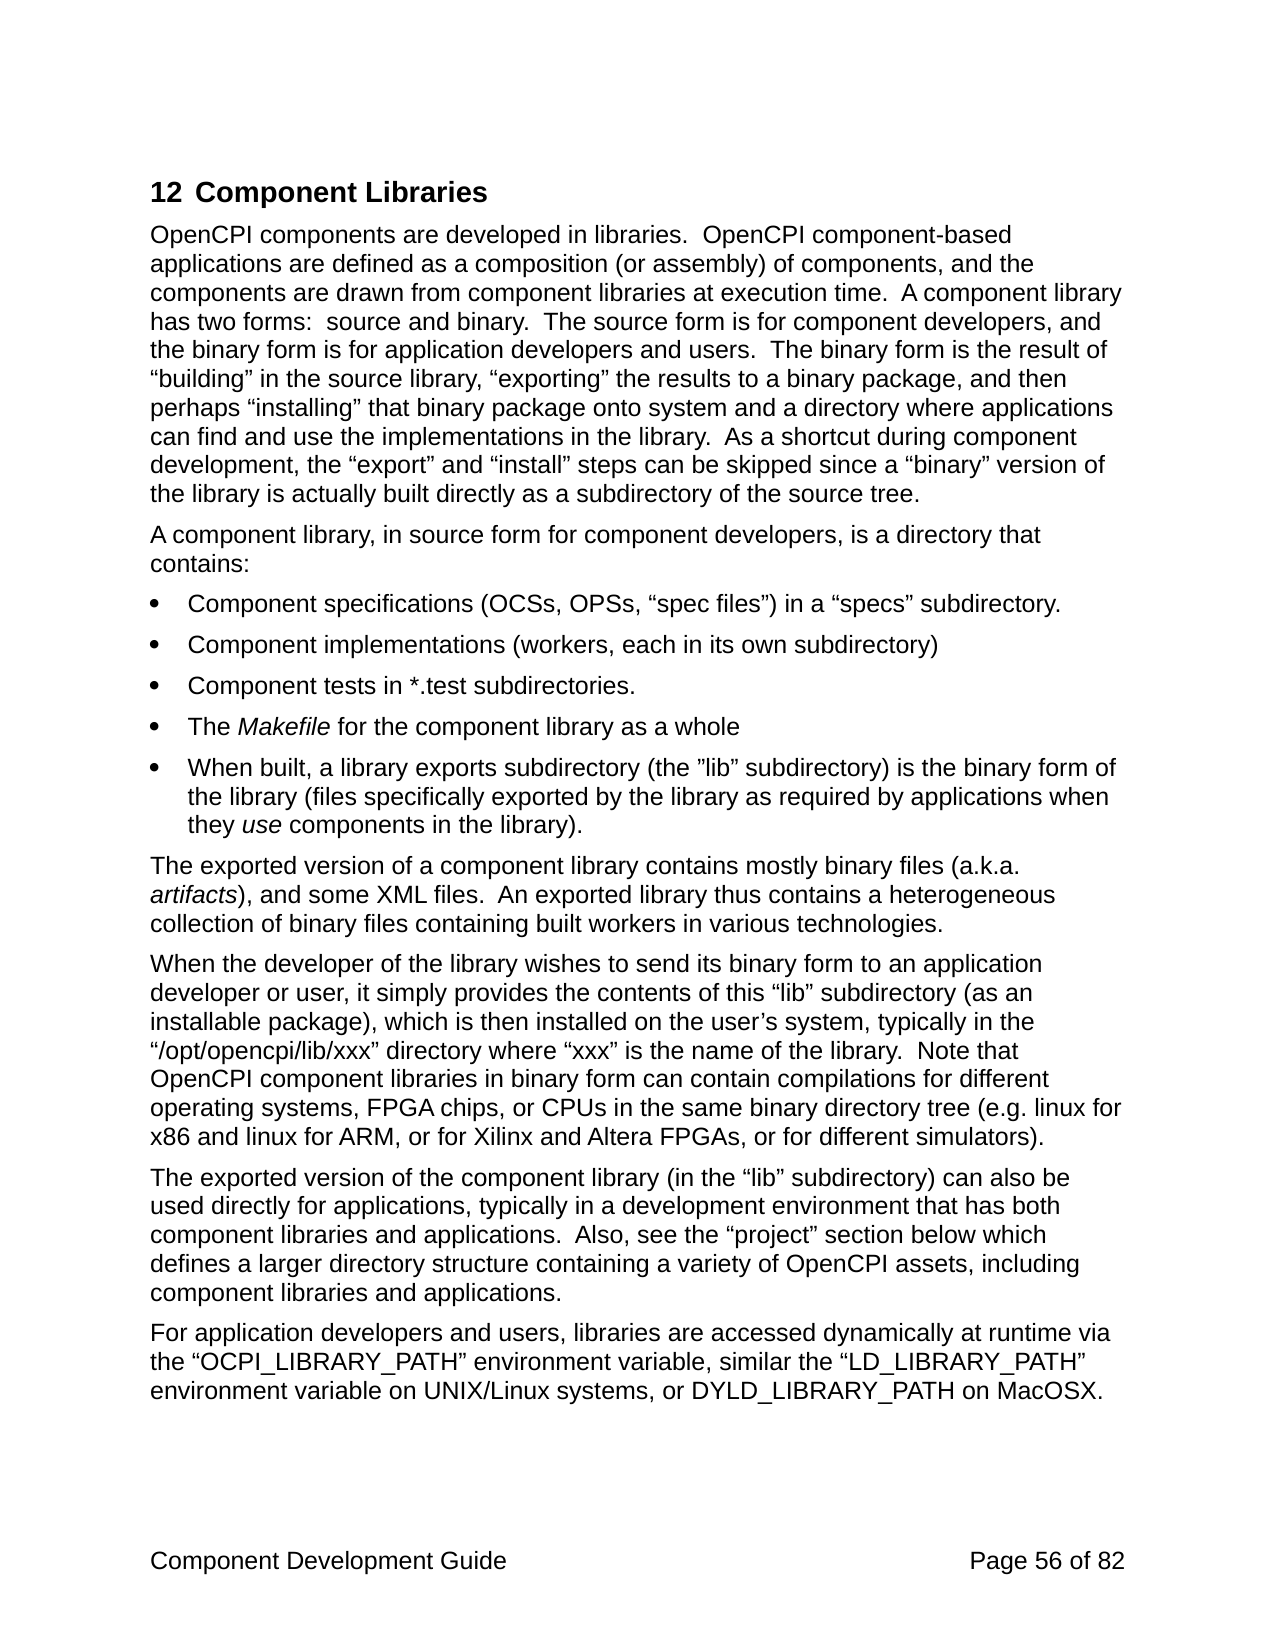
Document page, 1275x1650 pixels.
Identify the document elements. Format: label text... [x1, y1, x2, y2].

list When built, a library exports subdirectory (the ”lib” subdirectory) is the binary form of the library (files specifically exported by the library as required by applications when they use components in the library). [150, 753, 1125, 839]
list Component tests in *.test subdirectories. [150, 671, 1125, 700]
text The exported version of the component library (in the “lib” subdirectory) can also be used directly for applications, typically in a development environment that has both component libraries and applications. Also, see the “project” section below which defines a larger directory structure containing a variety of OpenCPI assets, including component libraries and applications. [150, 1163, 1125, 1306]
subtitle Component Libraries [150, 175, 1125, 208]
list The Makefile for the component library as a whole [150, 712, 1125, 741]
text A component library, in source form for component developers, is a directory that contains: [150, 520, 1125, 577]
list Component specifications (OCSs, OPSs, “spec files”) in a “specs” subdirectory. [150, 589, 1125, 618]
text When the developer of the library wishes to send its binary form to an application developer or user, it simply provides the contents of this “lib” subdirectory (as an installable package), which is then installed on the user’s system, typically in the “/opt/opencpi/lib/xxx” directory where “xxx” is the name of the library. Note that OpenCPI component libraries in binary form can contain compilations for different operating systems, FPGA chips, or CPUs in the same binary directory tree (e.g. linux for x86 and linux for ARM, or for Xilinx and Altera FPGAs, or for different simulators). [150, 949, 1125, 1151]
text OpenCPI components are developed in libraries. OpenCPI component-based applications are defined as a composition (or assembly) of components, and the components are drawn from component libraries at execution time. A component library has two forms: source and binary. The source form is for component developers, and the binary form is for application developers and users. The binary form is the result of “building” in the source library, “exporting” the results to a binary package, and then perhaps “installing” that binary package onto system and a directory where applications can find and use the implementations in the library. As a shortcut during component development, the “export” and “install” steps can be skipped since a “binary” version of the library is actually built directly as a subdirectory of the source tree. [150, 221, 1125, 508]
list Component implementations (workers, each in its own subdirectory) [150, 630, 1125, 659]
text For application developers and users, libraries are accessed dynamically at runtime via the “OCPI_LIBRARY_PATH” environment variable, similar the “LD_LIBRARY_PATH” environment variable on UNIX/Linux systems, or DYLD_LIBRARY_PATH on MacOSX. [150, 1318, 1125, 1404]
text The exported version of a component library contains mostly binary files (a.k.a. artifacts), and some XML files. An exported library thus contains a heterogeneous collection of binary files containing built workers in various technologies. [150, 851, 1125, 937]
